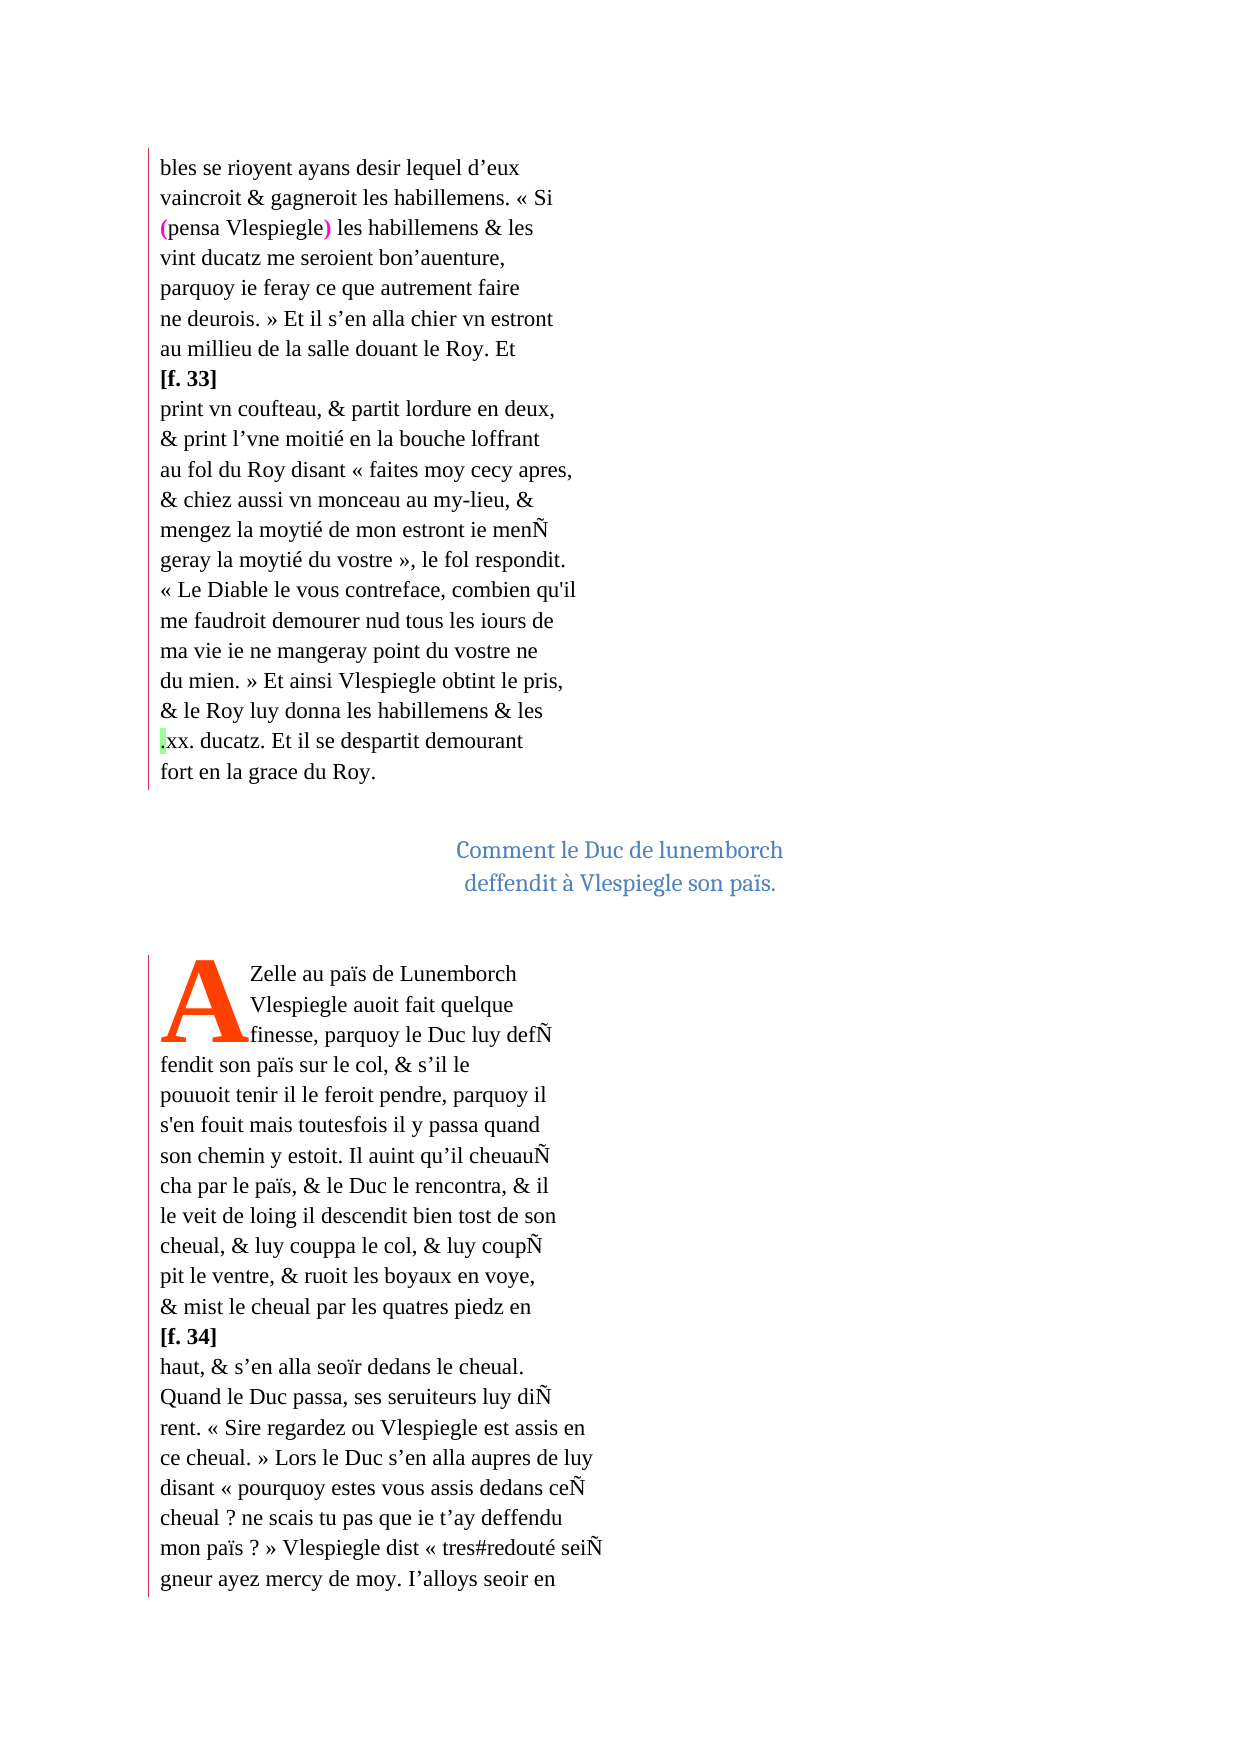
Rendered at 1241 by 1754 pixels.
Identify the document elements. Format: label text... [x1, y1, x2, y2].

text bles se rioyent ayans desir lequel d’eux vaincroit & gagneroit les habillemens. « Si (pensa Vlespiegle) les habillemens & les vint ducatz me seroient bon’auenture, parquoy ie feray ce que autrement faire ne deurois. » Et il s’en alla chier vn estront au millieu de la salle douant le Roy. Et [f. 33] print vn coufteau, & partit lordure en deux, & print l’vne moitié en la bouche loffrant au fol du Roy disant « faites moy cecy apres, & chiez aussi vn monceau au my-lieu, & mengez la moytié de mon estront ie menÑ geray la moytié du vostre », le fol respondit. « Le Diable le vous contreface, combien qu'il me faudroit demourer nud tous les iours de ma vie ie ne mangeray point du vostre ne du mien. » Et ainsi Vlespiegle obtint le pris, & le Roy luy donna les habillemens & les .xx. ducatz. Et il se despartit demourant fort en la grace du Roy. [149, 148, 1093, 790]
subtitle Comment le Duc de lunemborch deffendit à Vlespiegle son païs. [148, 836, 1093, 897]
text AZelle au païs de Lunemborch Vlespiegle auoit fait quelque finesse, parquoy le Duc luy defÑ fendit son païs sur le col, & s’il le pouuoit tenir il le feroit pendre, parquoy il s'en fouit mais toutesfois il y passa quand son chemin y estoit. Il auint qu’il cheuauÑ cha par le païs, & le Duc le rencontra, & il le veit de loing il descendit bien tost de son cheual, & luy couppa le col, & luy coupÑ pit le ventre, & ruoit les boyaux en voye, & mist le cheual par les quatres piedz en [f. 34] haut, & s’en alla seoïr dedans le cheual. Quand le Duc passa, ses seruiteurs luy diÑ rent. « Sire regardez ou Vlespiegle est assis en ce cheual. » Lors le Duc s’en alla aupres de luy disant « pourquoy estes vous assis dedans ceÑ cheual ? ne scais tu pas que ie t’ay deffendu mon païs ? » Vlespiegle dist « tres#redouté seiÑ gneur ayez mercy de moy. I’alloys seoir en [148, 954, 1093, 1597]
